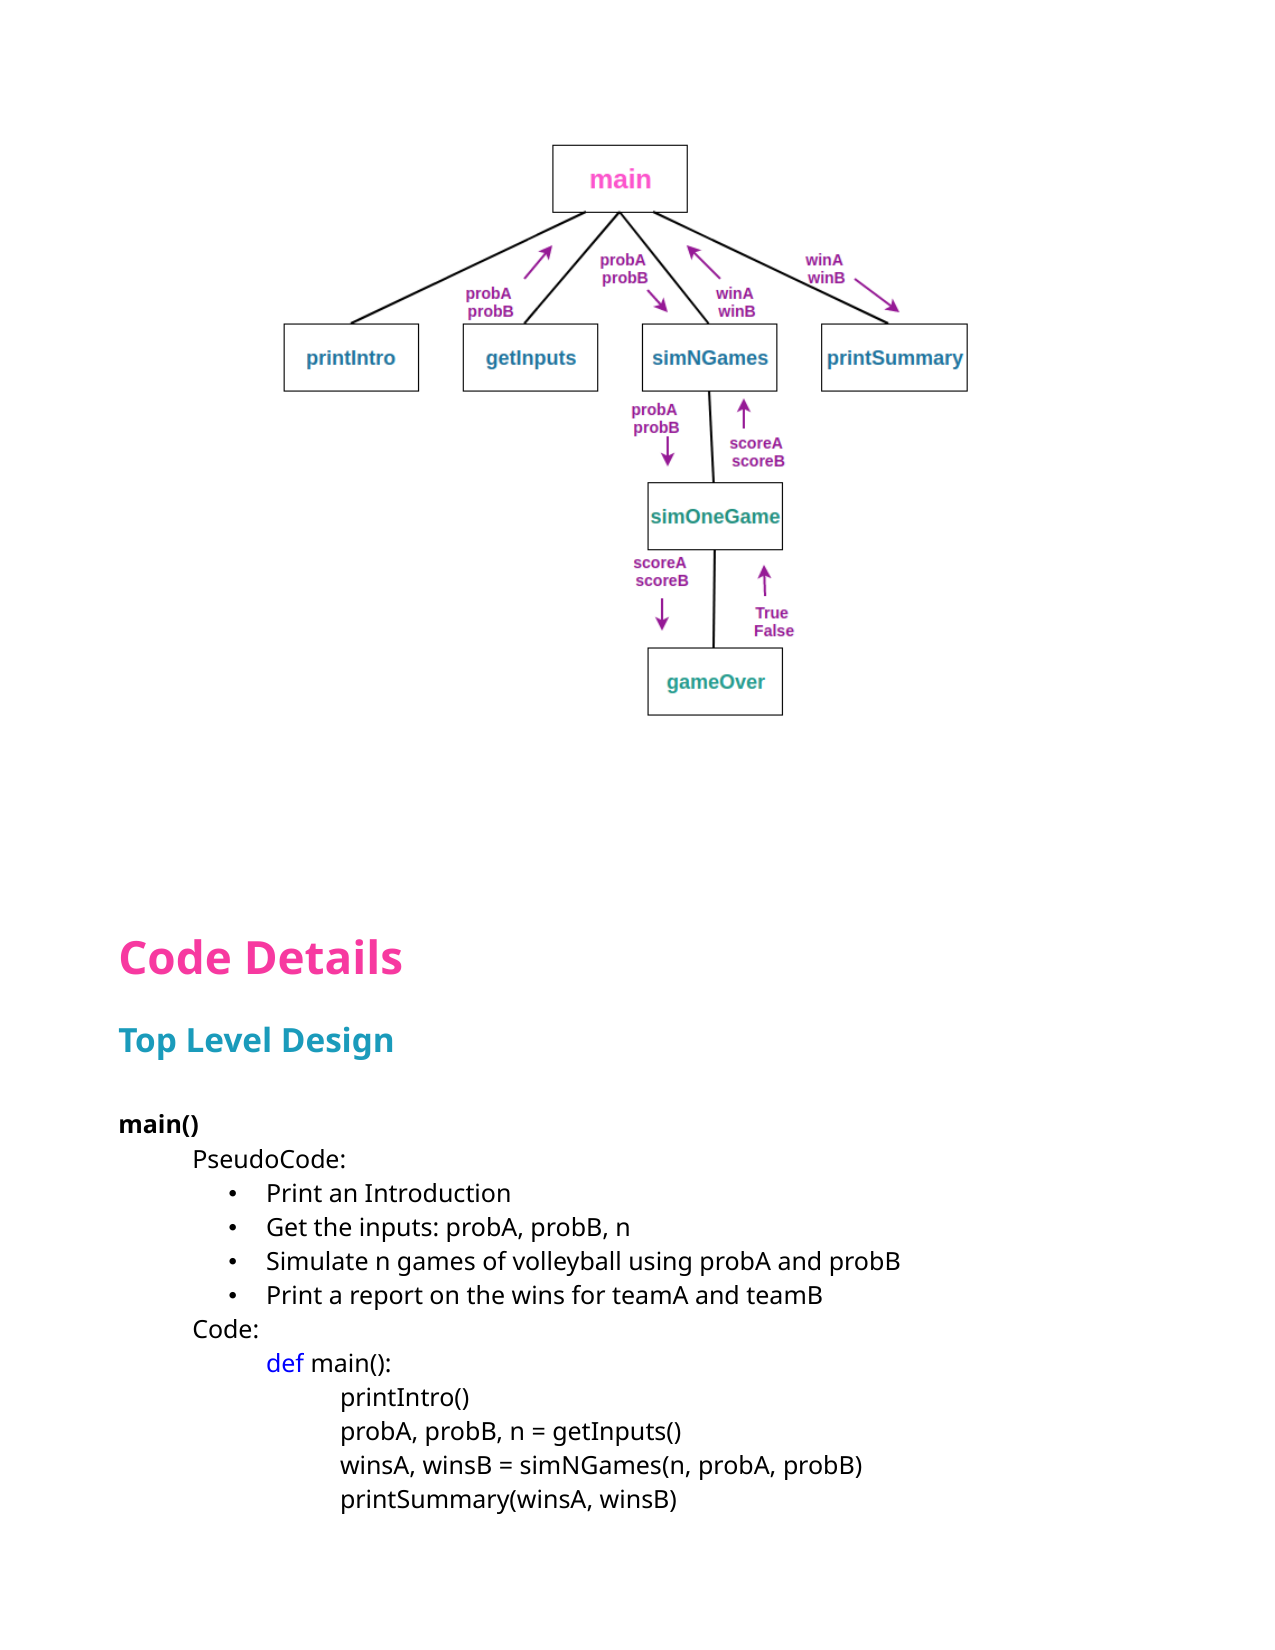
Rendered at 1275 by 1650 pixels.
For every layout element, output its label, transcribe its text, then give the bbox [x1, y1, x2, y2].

text main() [118, 1107, 1157, 1141]
text probA, probB, n = getInputs() [340, 1414, 1157, 1448]
list Get the inputs: probA, probB, n [228, 1209, 1157, 1243]
text Code: [192, 1312, 1157, 1346]
text winsA, winsB = simNGames(n, probA, probB) [340, 1448, 1157, 1482]
text Code Details [118, 925, 1157, 988]
text PseudoCode: [192, 1141, 1157, 1175]
list Print a report on the wins for teamA and teamB [228, 1277, 1157, 1312]
list Print an Introduction [228, 1175, 1157, 1209]
text printIntro() [340, 1380, 1157, 1414]
text printSummary(winsA, winsB) [340, 1482, 1157, 1516]
list Simulate n games of volleyball using probA and probB [228, 1243, 1157, 1277]
text def main(): [266, 1346, 1157, 1380]
picture [268, 118, 1007, 738]
text Top Level Design [118, 1016, 1157, 1062]
